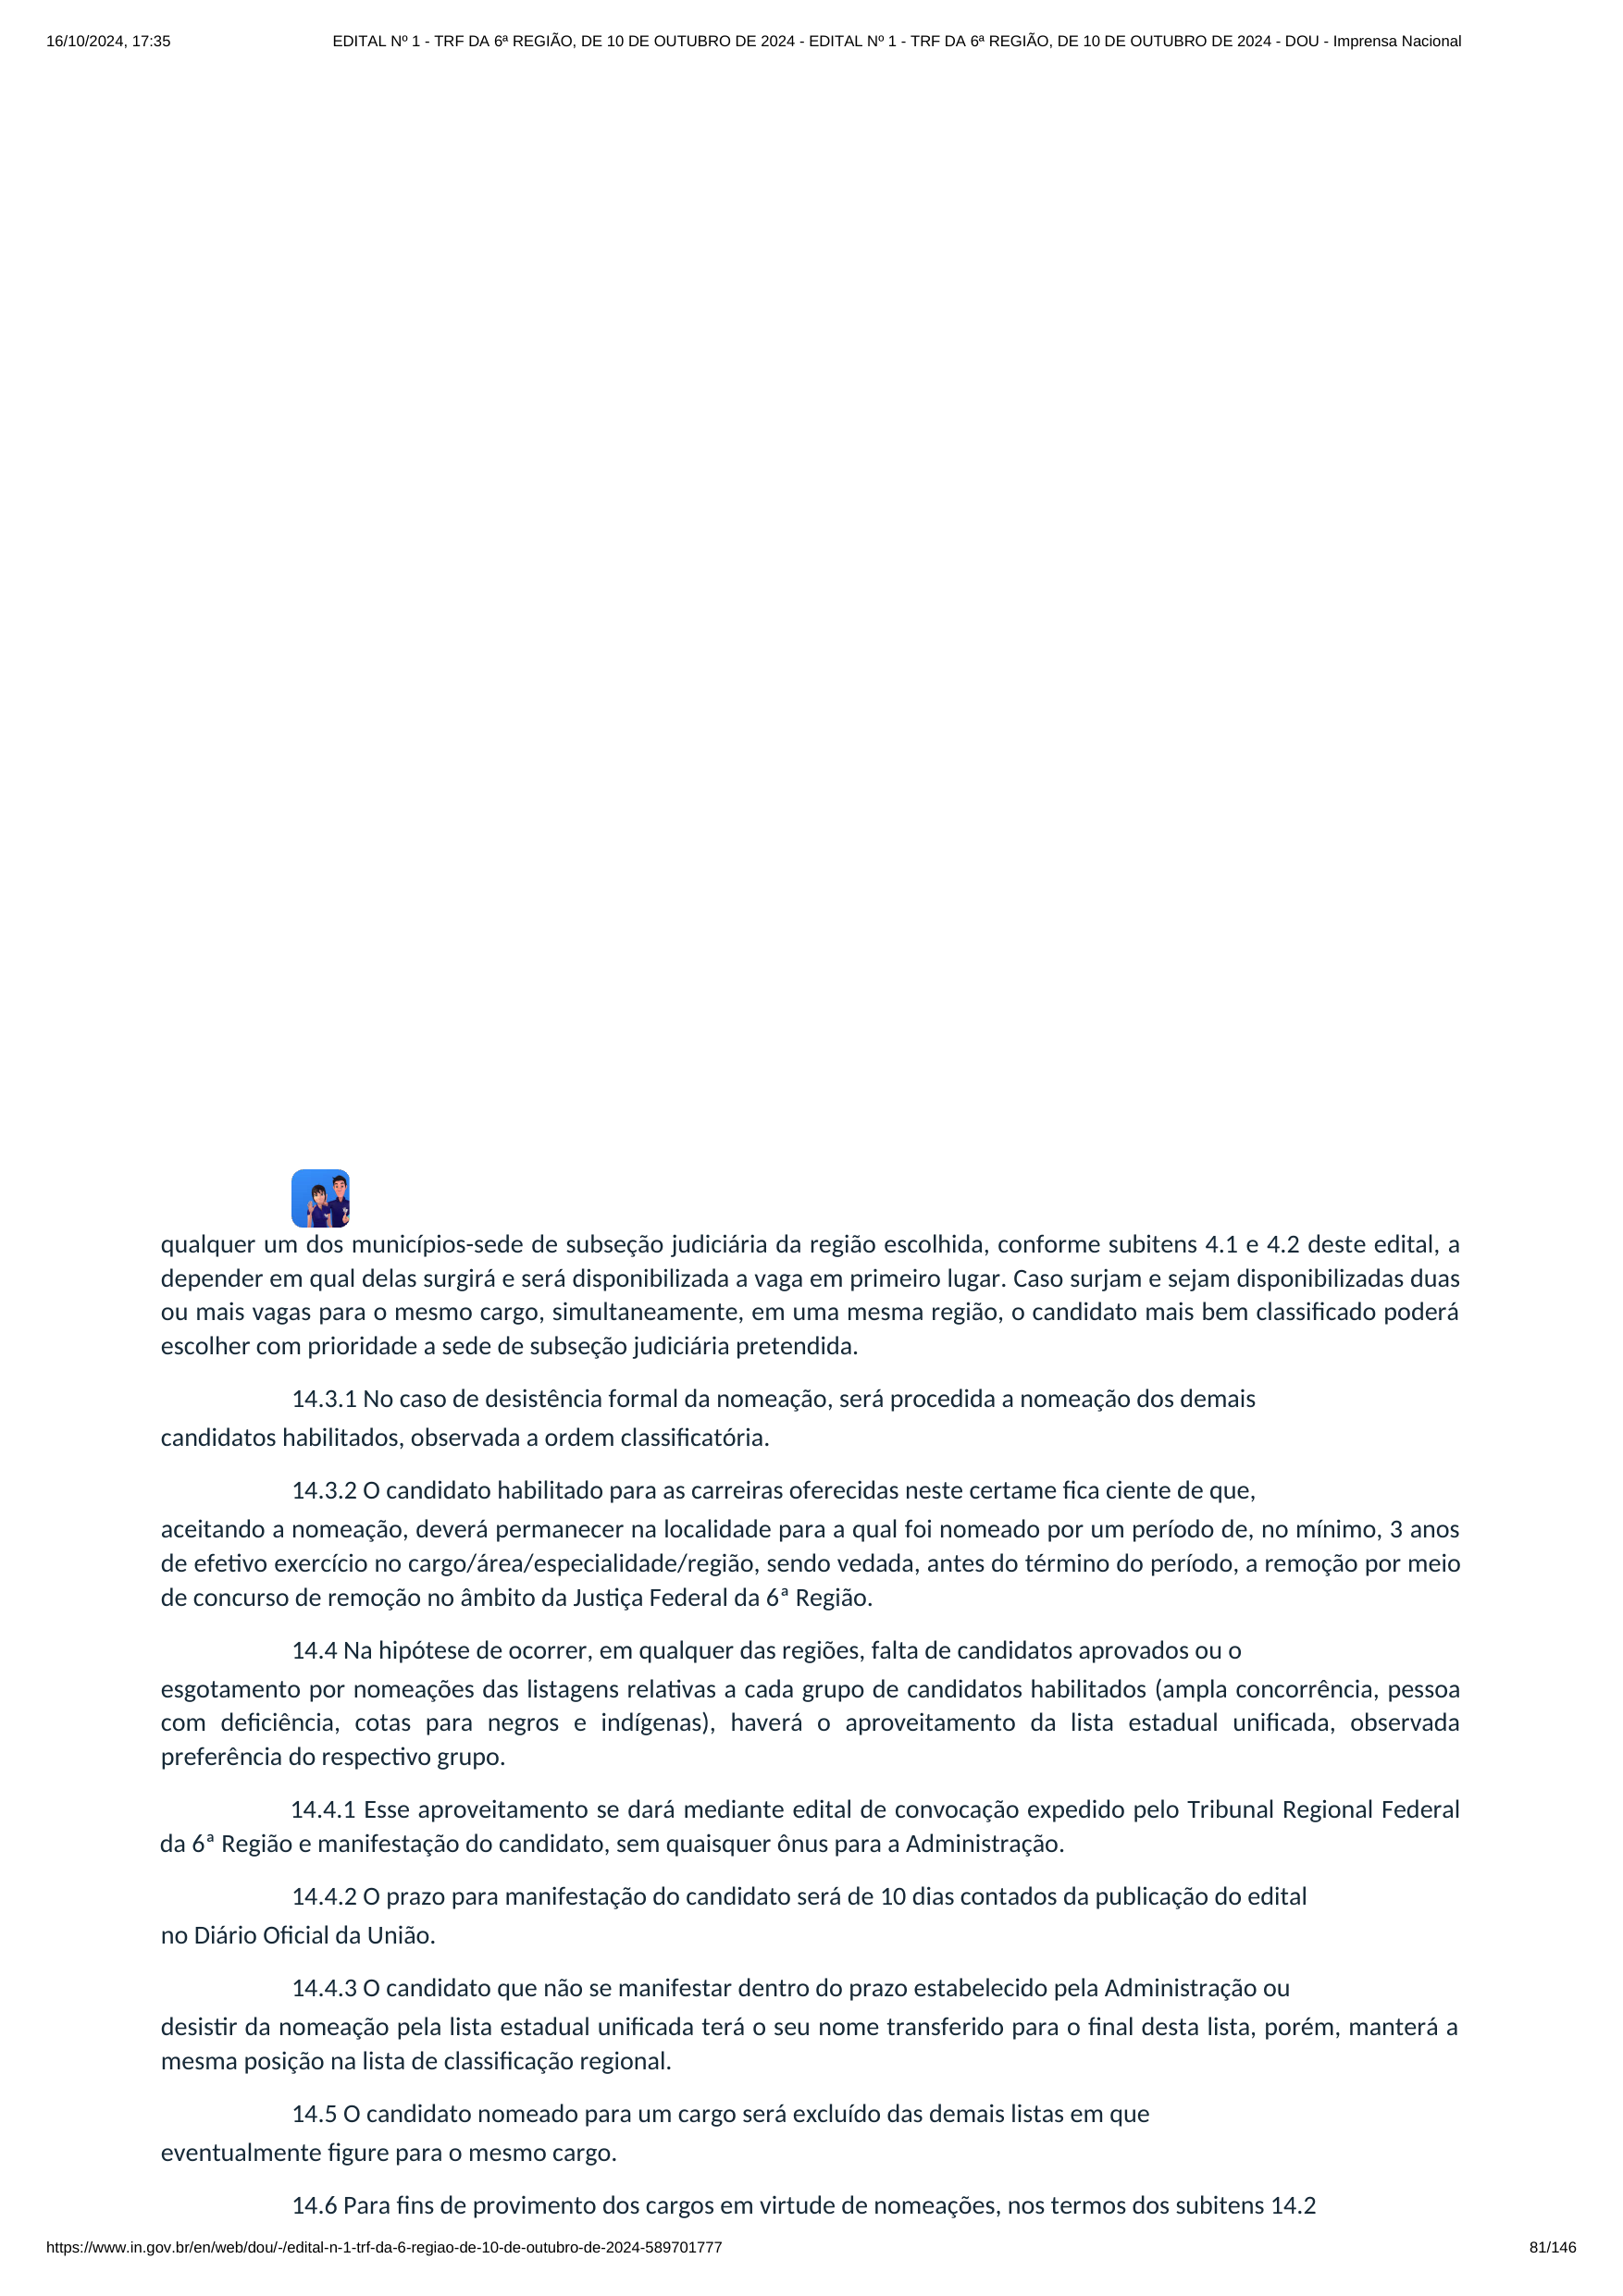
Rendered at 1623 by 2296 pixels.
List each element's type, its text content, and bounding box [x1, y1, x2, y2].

text 14.6 Para fins de provimento dos cargos em virtude de nomeações, nos termos dos subitens 14.2 [291, 2189, 1462, 2220]
text 14.4.1 Esse aproveitamento se dará mediante edital de convocação expedido pelo Tribunal Regional Federal da 6ª Região e manifestação do candidato, sem quaisquer ônus para a Administração. [160, 1793, 1462, 1858]
text 14.4.3 O candidato que não se manifestar dentro do prazo estabelecido pela Administração ou [291, 1971, 1462, 2003]
text candidatos habilitados, observada a ordem classificatória. [161, 1421, 1462, 1453]
text 14.3.2 O candidato habilitado para as carreiras oferecidas neste certame fica ciente de que, [291, 1474, 1462, 1506]
text no Diário Oficial da União. [161, 1919, 1462, 1950]
text aceitando a nomeação, deverá permanecer na localidade para a qual foi nomeado por um período de, no mínimo, 3 anos de efetivo exercício no cargo/área/especialidade/região, sendo vedada, antes do término do período, a remoção por meio de concurso de remoção no âmbito da Justiça Federal da 6ª Região. [161, 1512, 1462, 1612]
text 14.3.1 No caso de desistência formal da nomeação, será procedida a nomeação dos demais [291, 1382, 1462, 1414]
text desistir da nomeação pela lista estadual unificada terá o seu nome transferido para o final desta lista, porém, manterá a mesma posição na lista de classificação regional. [161, 2010, 1462, 2076]
text 14.4.2 O prazo para manifestação do candidato será de 10 dias contados da publicação do edital [291, 1880, 1462, 1911]
text eventualmente figure para o mesmo cargo. [161, 2136, 1462, 2167]
text 14.5 O candidato nomeado para um cargo será excluído das demais listas em que [291, 2097, 1462, 2129]
text qualquer um dos municípios-sede de subseção judiciária da região escolhida, conforme subitens 4.1 e 4.2 deste edital, a depender em qual delas surgirá e será disponibilizada a vaga em primeiro lugar. Caso surjam e sejam disponibilizadas duas ou mais vagas para o mesmo cargo, simultaneamente, em uma mesma região, o candidato mais bem classificado poderá escolher com prioridade a sede de subseção judiciária pretendida. [161, 1228, 1462, 1362]
text esgotamento por nomeações das listagens relativas a cada grupo de candidatos habilitados (ampla concorrência, pessoa com deficiência, cotas para negros e indígenas), haverá o aproveitamento da lista estadual unificada, observada preferência do respectivo grupo. [161, 1673, 1462, 1772]
text 14.4 Na hipótese de ocorrer, em qualquer das regiões, falta de candidatos aprovados ou o [291, 1634, 1462, 1665]
